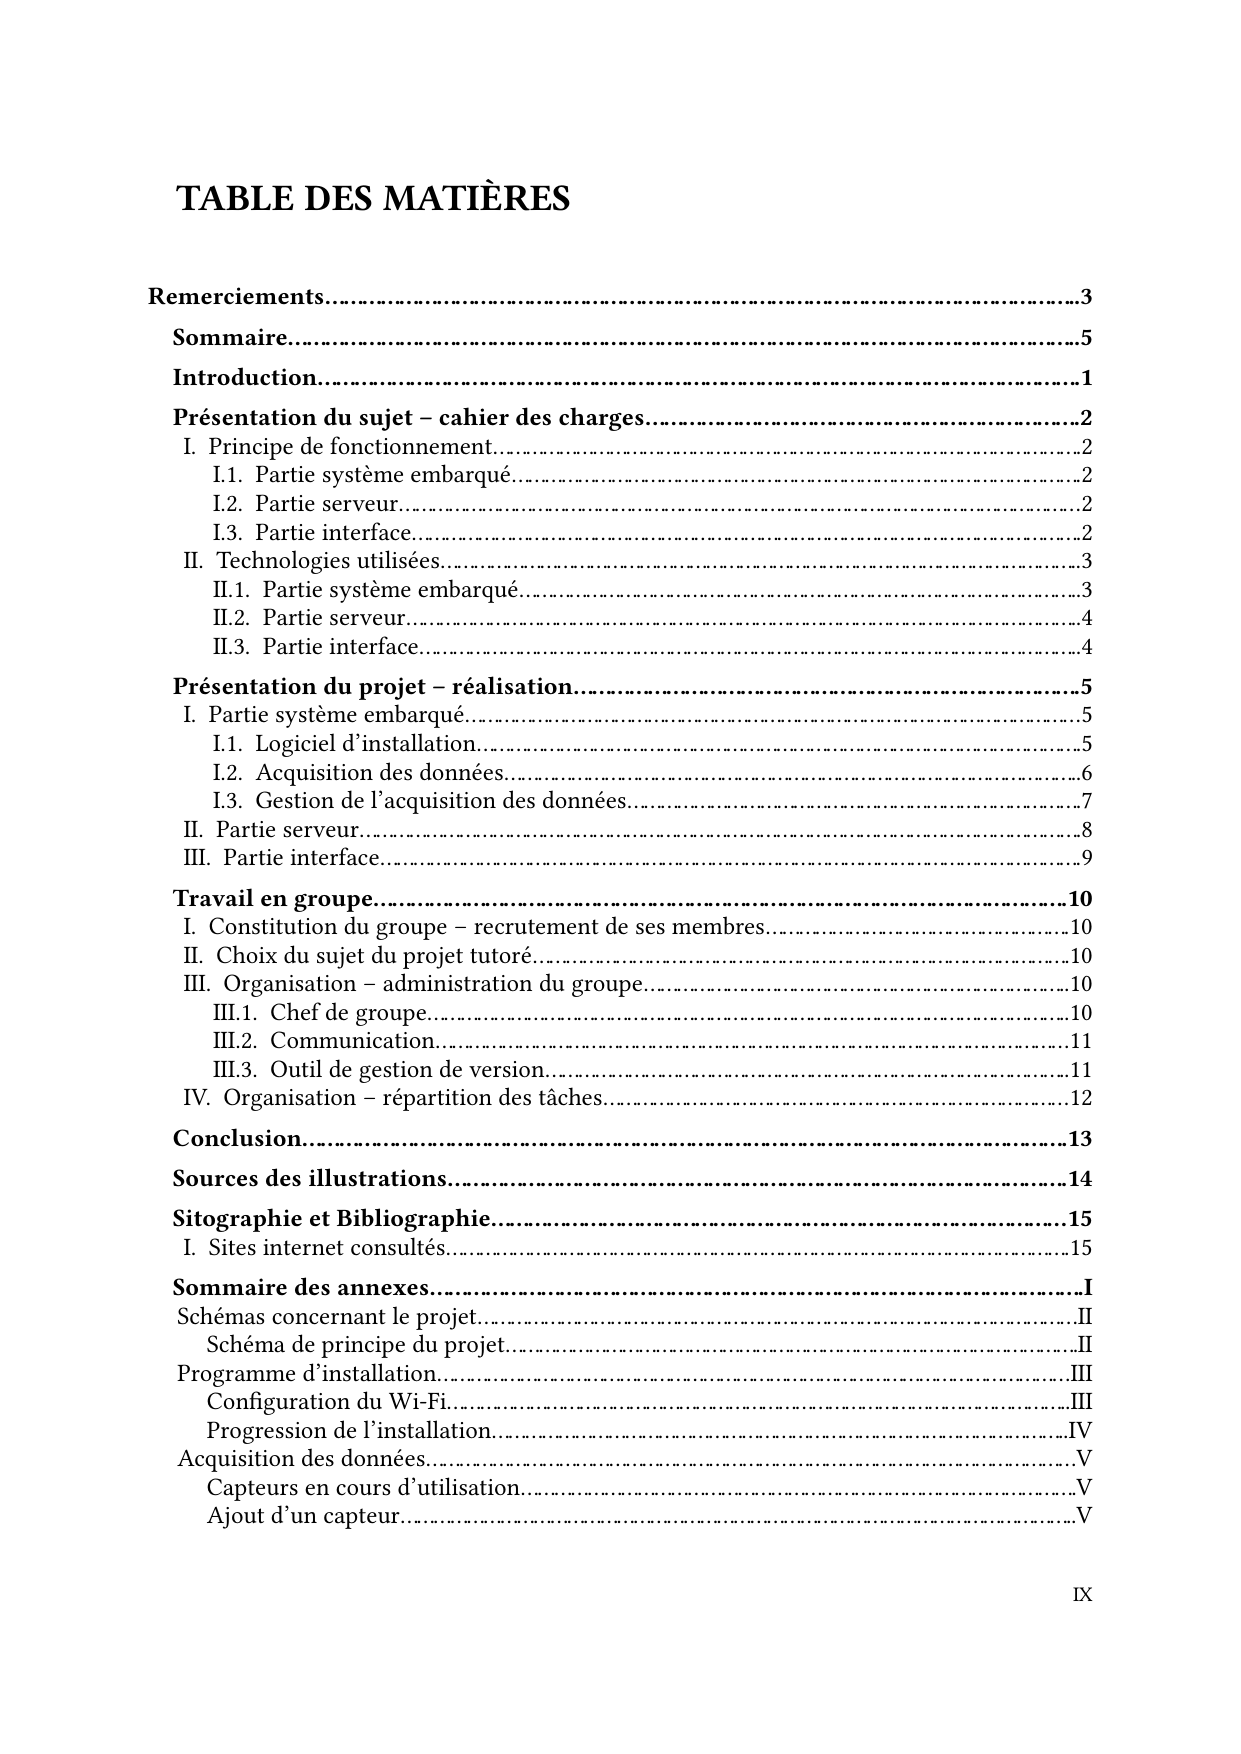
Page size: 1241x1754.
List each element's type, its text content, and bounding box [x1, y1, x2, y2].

text Sources des illustrations 14 [148, 1164, 1093, 1192]
text III.1. Chef de groupe 10 [207, 998, 1093, 1026]
text III. Organisation – administration du groupe 10 [177, 969, 1093, 998]
text II.1. Partie système embarqué 3 [207, 574, 1093, 603]
text Ajout d’un capteur V [207, 1501, 1093, 1530]
text I.1. Logiciel d’installation 5 [207, 729, 1093, 758]
text Capteurs en cours d’utilisation V [207, 1473, 1093, 1501]
text III. Partie interface 9 [177, 843, 1093, 872]
text II.2. Partie serveur 4 [207, 603, 1093, 632]
subtitle TABLE DES MATIÈRES [148, 177, 1093, 220]
text I.2. Acquisition des données 6 [207, 758, 1093, 786]
text Schéma de principe du projet II [207, 1330, 1093, 1359]
text I. Partie système embarqué 5 [177, 701, 1093, 729]
text Présentation du projet – réalisation 5 [148, 672, 1093, 701]
text I. Principe de fonctionnement 2 [177, 432, 1093, 460]
text Schémas concernant le projet II [177, 1302, 1093, 1330]
text Introduction 1 [148, 363, 1093, 392]
text I.1. Partie système embarqué 2 [207, 460, 1093, 489]
text Progression de l’installation IV [207, 1416, 1093, 1444]
text Sommaire des annexes I [148, 1273, 1093, 1302]
text II. Partie serveur 8 [177, 815, 1093, 843]
text Sommaire 5 [148, 323, 1093, 351]
text Conclusion 13 [148, 1124, 1093, 1152]
text I.3. Gestion de l’acquisition des données 7 [207, 786, 1093, 815]
text Travail en groupe 10 [148, 883, 1093, 912]
text Remerciements 3 [148, 282, 1093, 311]
text Sitographie et Bibliographie 15 [148, 1204, 1093, 1233]
text IV. Organisation – répartition des tâches 12 [177, 1083, 1093, 1112]
text I. Sites internet consultés 15 [177, 1233, 1093, 1261]
text I. Constitution du groupe – recrutement de ses membres 10 [177, 912, 1093, 941]
text Configuration du Wi-Fi III [207, 1387, 1093, 1416]
text II.3. Partie interface 4 [207, 632, 1093, 660]
text Acquisition des données V [177, 1444, 1093, 1473]
text I.2. Partie serveur 2 [207, 489, 1093, 517]
text II. Choix du sujet du projet tutoré 10 [177, 941, 1093, 969]
text Programme d’installation III [177, 1359, 1093, 1387]
text II. Technologies utilisées 3 [177, 546, 1093, 574]
text III.2. Communication 11 [207, 1026, 1093, 1055]
text Présentation du sujet – cahier des charges 2 [148, 403, 1093, 432]
text III.3. Outil de gestion de version 11 [207, 1055, 1093, 1083]
text I.3. Partie interface 2 [207, 517, 1093, 546]
